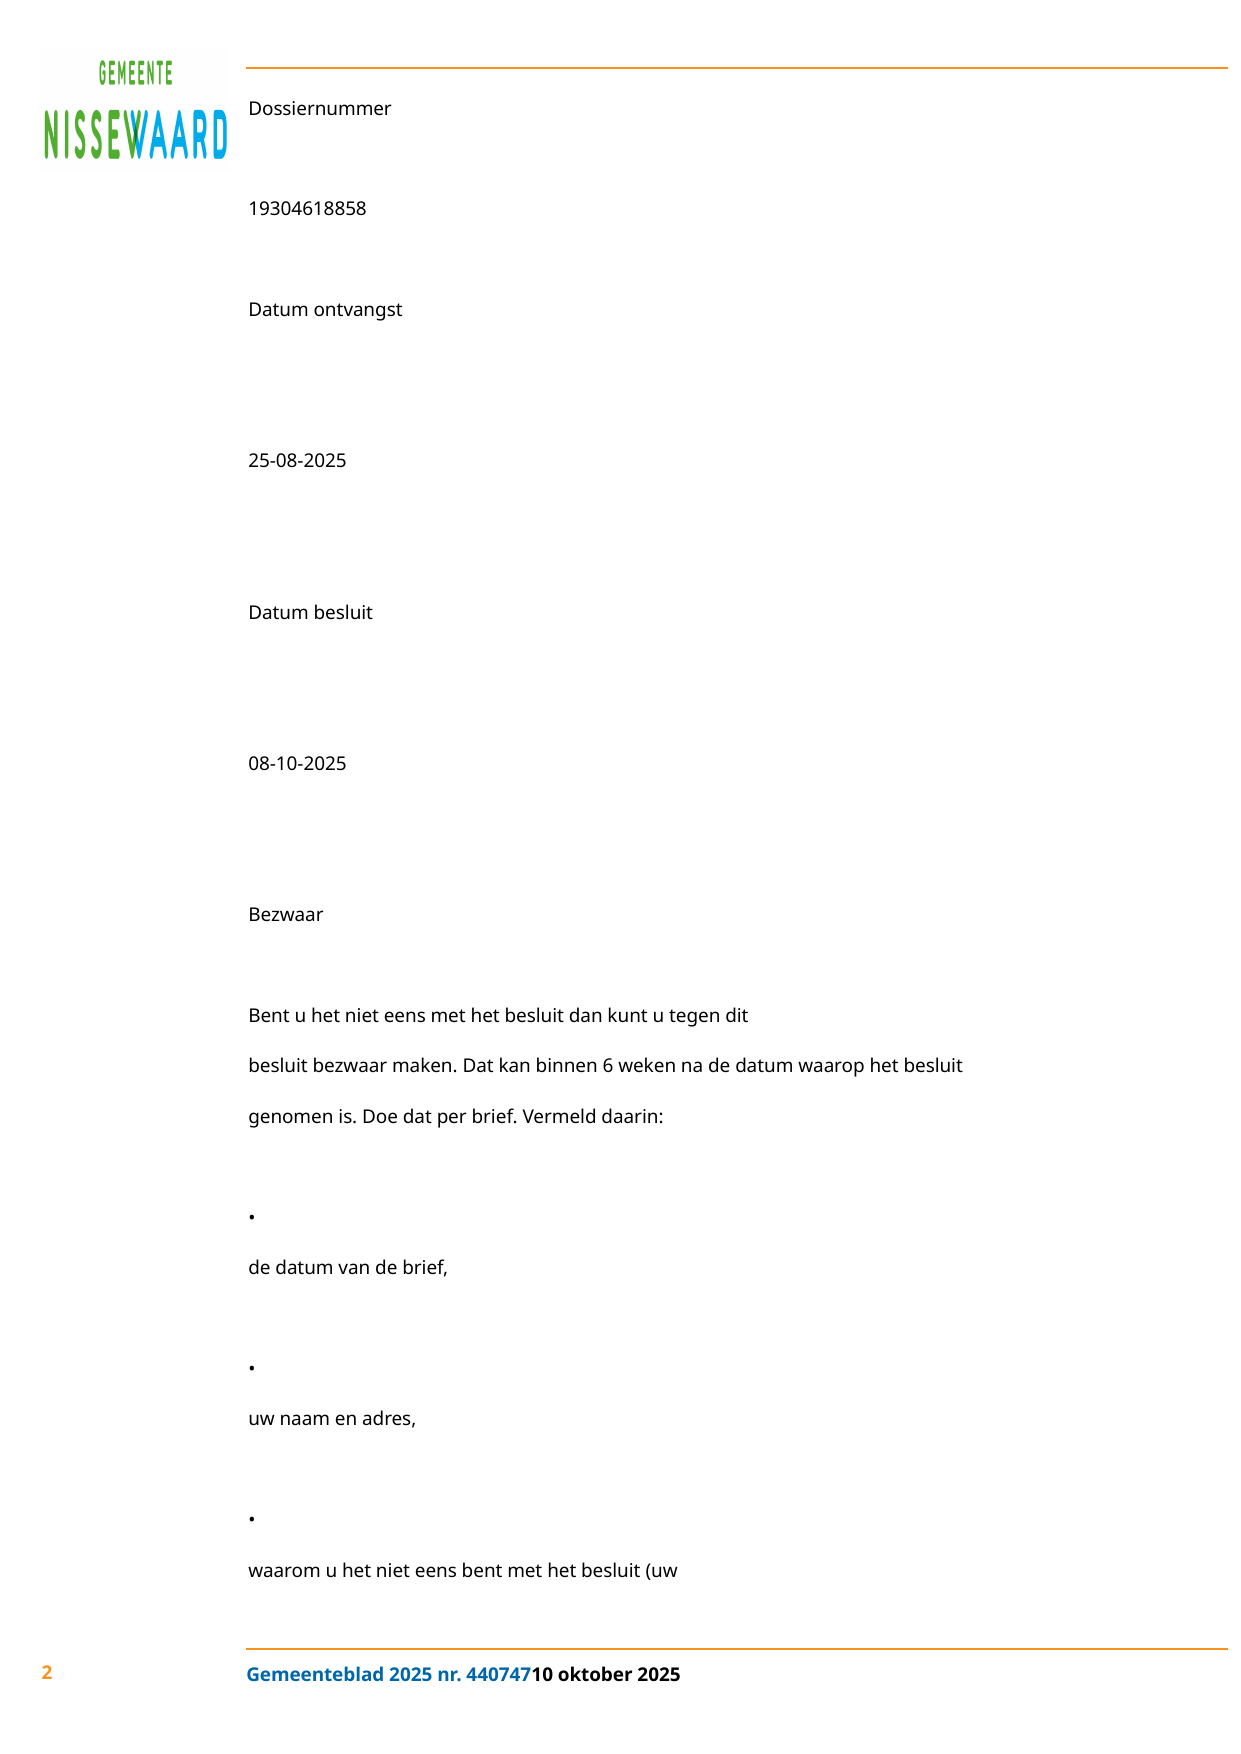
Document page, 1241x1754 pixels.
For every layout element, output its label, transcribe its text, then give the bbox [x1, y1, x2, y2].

text Dossiernummer [248, 95, 1152, 121]
text Bent u het niet eens met het besluit dan kunt u tegen dit [248, 1002, 1152, 1028]
text Bezwaar [248, 901, 1152, 927]
text Datum besluit [248, 599, 1152, 625]
text • [248, 1355, 1152, 1381]
text uw naam en adres, [248, 1406, 1152, 1431]
text de datum van de brief, [248, 1254, 1152, 1280]
text • [248, 1506, 1152, 1532]
text 25-08-2025 [248, 448, 1152, 473]
text besluit bezwaar maken. Dat kan binnen 6 weken na de datum waarop het besluit [248, 1053, 1152, 1078]
text 08-10-2025 [248, 750, 1152, 776]
text 19304618858 [248, 196, 1152, 221]
text • [248, 1204, 1152, 1230]
text Datum ontvangst [248, 296, 1152, 322]
text waarom u het niet eens bent met het besluit (uw [248, 1557, 1152, 1583]
picture [41, 47, 231, 172]
text genomen is. Doe dat per brief. Vermeld daarin: [248, 1103, 1152, 1129]
